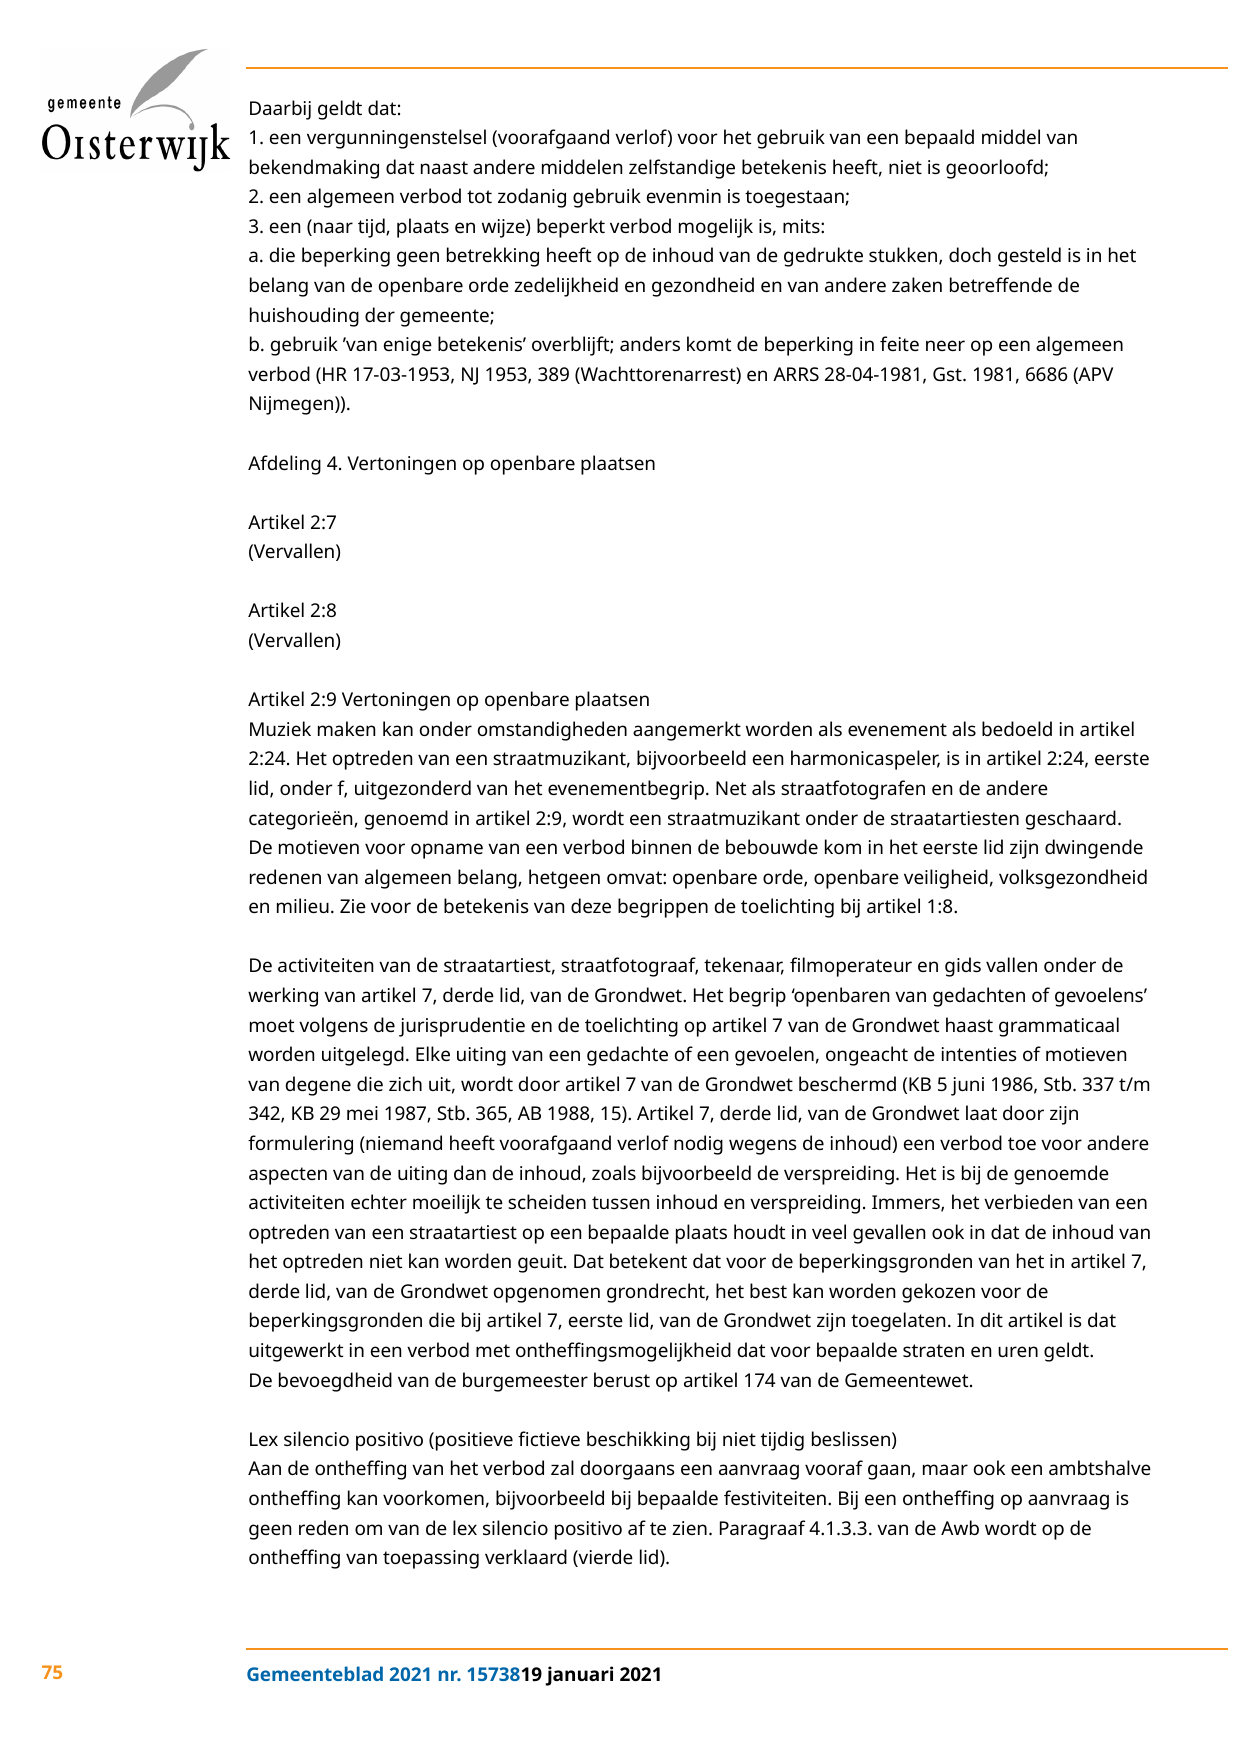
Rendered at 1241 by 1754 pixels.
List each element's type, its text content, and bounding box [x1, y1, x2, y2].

text Lex silencio positivo (positieve fictieve beschikking bij niet tijdig beslissen) [248, 1426, 1152, 1452]
text Aan de ontheffing van het verbod zal doorgaans een aanvraag vooraf gaan, maar ook een ambtshalve ontheffing kan voorkomen, bijvoorbeeld bij bepaalde festiviteiten. Bij een ontheffing op aanvraag is geen reden om van de lex silencio positivo af te zien. Paragraaf 4.1.3.3. van de Awb wordt op de ontheffing van toepassing verklaard (vierde lid). [248, 1456, 1152, 1570]
text De motieven voor opname van een verbod binnen de bebouwde kom in het eerste lid zijn dwingende redenen van algemeen belang, hetgeen omvat: openbare orde, openbare veiligheid, volksgezondheid en milieu. Zie voor de betekenis van deze begrippen de toelichting bij artikel 1:8. [248, 834, 1152, 919]
picture [41, 47, 231, 172]
text 1. een vergunningenstelsel (voorafgaand verlof) voor het gebruik van een bepaald middel van bekendmaking dat naast andere middelen zelfstandige betekenis heeft, niet is geoorloofd; [248, 124, 1152, 180]
text (Vervallen) [248, 538, 1152, 564]
text (Vervallen) [248, 627, 1152, 653]
text Muziek maken kan onder omstandigheden aangemerkt worden als evenement als bedoeld in artikel 2:24. Het optreden van een straatmuzikant, bijvoorbeeld een harmonicaspeler, is in artikel 2:24, eerste lid, onder f, uitgezonderd van het evenementbegrip. Net als straatfotografen en de andere categorieën, genoemd in artikel 2:9, wordt een straatmuzikant onder de straatartiesten geschaard. [248, 716, 1152, 831]
text Artikel 2:9 Vertoningen op openbare plaatsen [248, 686, 1152, 712]
text b. gebruik ’van enige betekenis’ overblijft; anders komt de beperking in feite neer op een algemeen verbod (HR 17-03-1953, NJ 1953, 389 (Wachttorenarrest) en ARRS 28-04-1981, Gst. 1981, 6686 (APV Nijmegen)). [248, 331, 1152, 416]
text a. die beperking geen betrekking heeft op de inhoud van de gedrukte stukken, doch gesteld is in het belang van de openbare orde zedelijkheid en gezondheid en van andere zaken betreffende de huishouding der gemeente; [248, 243, 1152, 328]
text Afdeling 4. Vertoningen op openbare plaatsen [248, 450, 1152, 476]
text Artikel 2:7 [248, 509, 1152, 535]
text 3. een (naar tijd, plaats en wijze) beperkt verbod mogelijk is, mits: [248, 213, 1152, 239]
text Daarbij geldt dat: [248, 95, 1152, 121]
text Artikel 2:8 [248, 598, 1152, 623]
text 2. een algemeen verbod tot zodanig gebruik evenmin is toegestaan; [248, 183, 1152, 209]
text De bevoegdheid van de burgemeester berust op artikel 174 van de Gemeentewet. [248, 1367, 1152, 1393]
text De activiteiten van de straatartiest, straatfotograaf, tekenaar, filmoperateur en gids vallen onder de werking van artikel 7, derde lid, van de Grondwet. Het begrip ‘openbaren van gedachten of gevoelens’ moet volgens de jurisprudentie en de toelichting op artikel 7 van de Grondwet haast grammaticaal worden uitgelegd. Elke uiting van een gedachte of een gevoelen, ongeacht de intenties of motieven van degene die zich uit, wordt door artikel 7 van de Grondwet beschermd (KB 5 juni 1986, Stb. 337 t/m 342, KB 29 mei 1987, Stb. 365, AB 1988, 15). Artikel 7, derde lid, van de Grondwet laat door zijn formulering (niemand heeft voorafgaand verlof nodig wegens de inhoud) een verbod toe voor andere aspecten van de uiting dan de inhoud, zoals bijvoorbeeld de verspreiding. Het is bij de genoemde activiteiten echter moeilijk te scheiden tussen inhoud en verspreiding. Immers, het verbieden van een optreden van een straatartiest op een bepaalde plaats houdt in veel gevallen ook in dat de inhoud van het optreden niet kan worden geuit. Dat betekent dat voor de beperkingsgronden van het in artikel 7, derde lid, van de Grondwet opgenomen grondrecht, het best kan worden gekozen voor de beperkingsgronden die bij artikel 7, eerste lid, van de Grondwet zijn toegelaten. In dit artikel is dat uitgewerkt in een verbod met ontheffingsmogelijkheid dat voor bepaalde straten en uren geldt. [248, 953, 1152, 1363]
